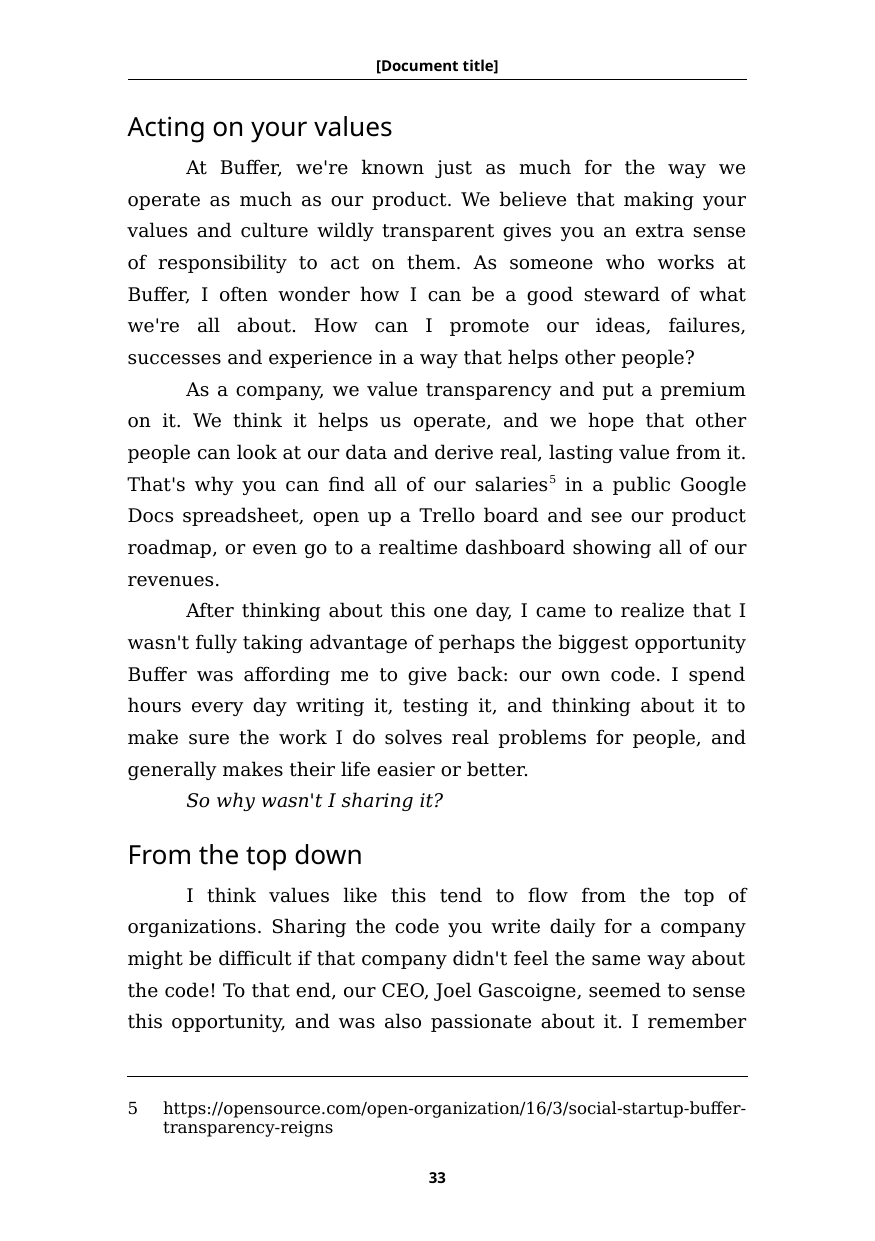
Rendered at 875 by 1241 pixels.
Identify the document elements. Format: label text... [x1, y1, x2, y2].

text After thinking about this one day, I came to realize that I wasn't fully taking advantage of perhaps the biggest opportunity Buffer was affording me to give back: our own code. I spend hours every day writing it, testing it, and thinking about it to make sure the work I do solves real problems for people, and generally makes their life easier or better. [127, 600, 747, 781]
text As a company, we value transparency and put a premium on it. We think it helps us operate, and we hope that other people can look at our data and derive real, lasting value from it. That's why you can find all of our salaries in a public Google Docs spreadsheet, open up a Trello board and see our product roadmap, or even go to a realtime dashboard showing all of our revenues. [127, 379, 747, 591]
subtitle Acting on your values [127, 109, 747, 144]
text https://opensource.com/open-organization/16/3/social-startup-buffer-transparency-reigns [127, 1099, 747, 1138]
text So why wasn't I sharing it? [127, 790, 747, 812]
subtitle From the top down [127, 837, 747, 872]
text At Buffer, we're known just as much for the way we operate as much as our product. We believe that making your values and culture wildly transparent gives you an extra sense of responsibility to act on them. As someone who works at Buffer, I often wonder how I can be a good steward of what we're all about. How can I promote our ideas, failures, successes and experience in a way that helps other people? [127, 157, 747, 369]
text I think values like this tend to flow from the top of organizations. Sharing the code you write daily for a company might be difficult if that company didn't feel the same way about the code! To that end, our CEO, Joel Gascoigne, seemed to sense this opportunity, and was also passionate about it. I remember [127, 885, 747, 1033]
